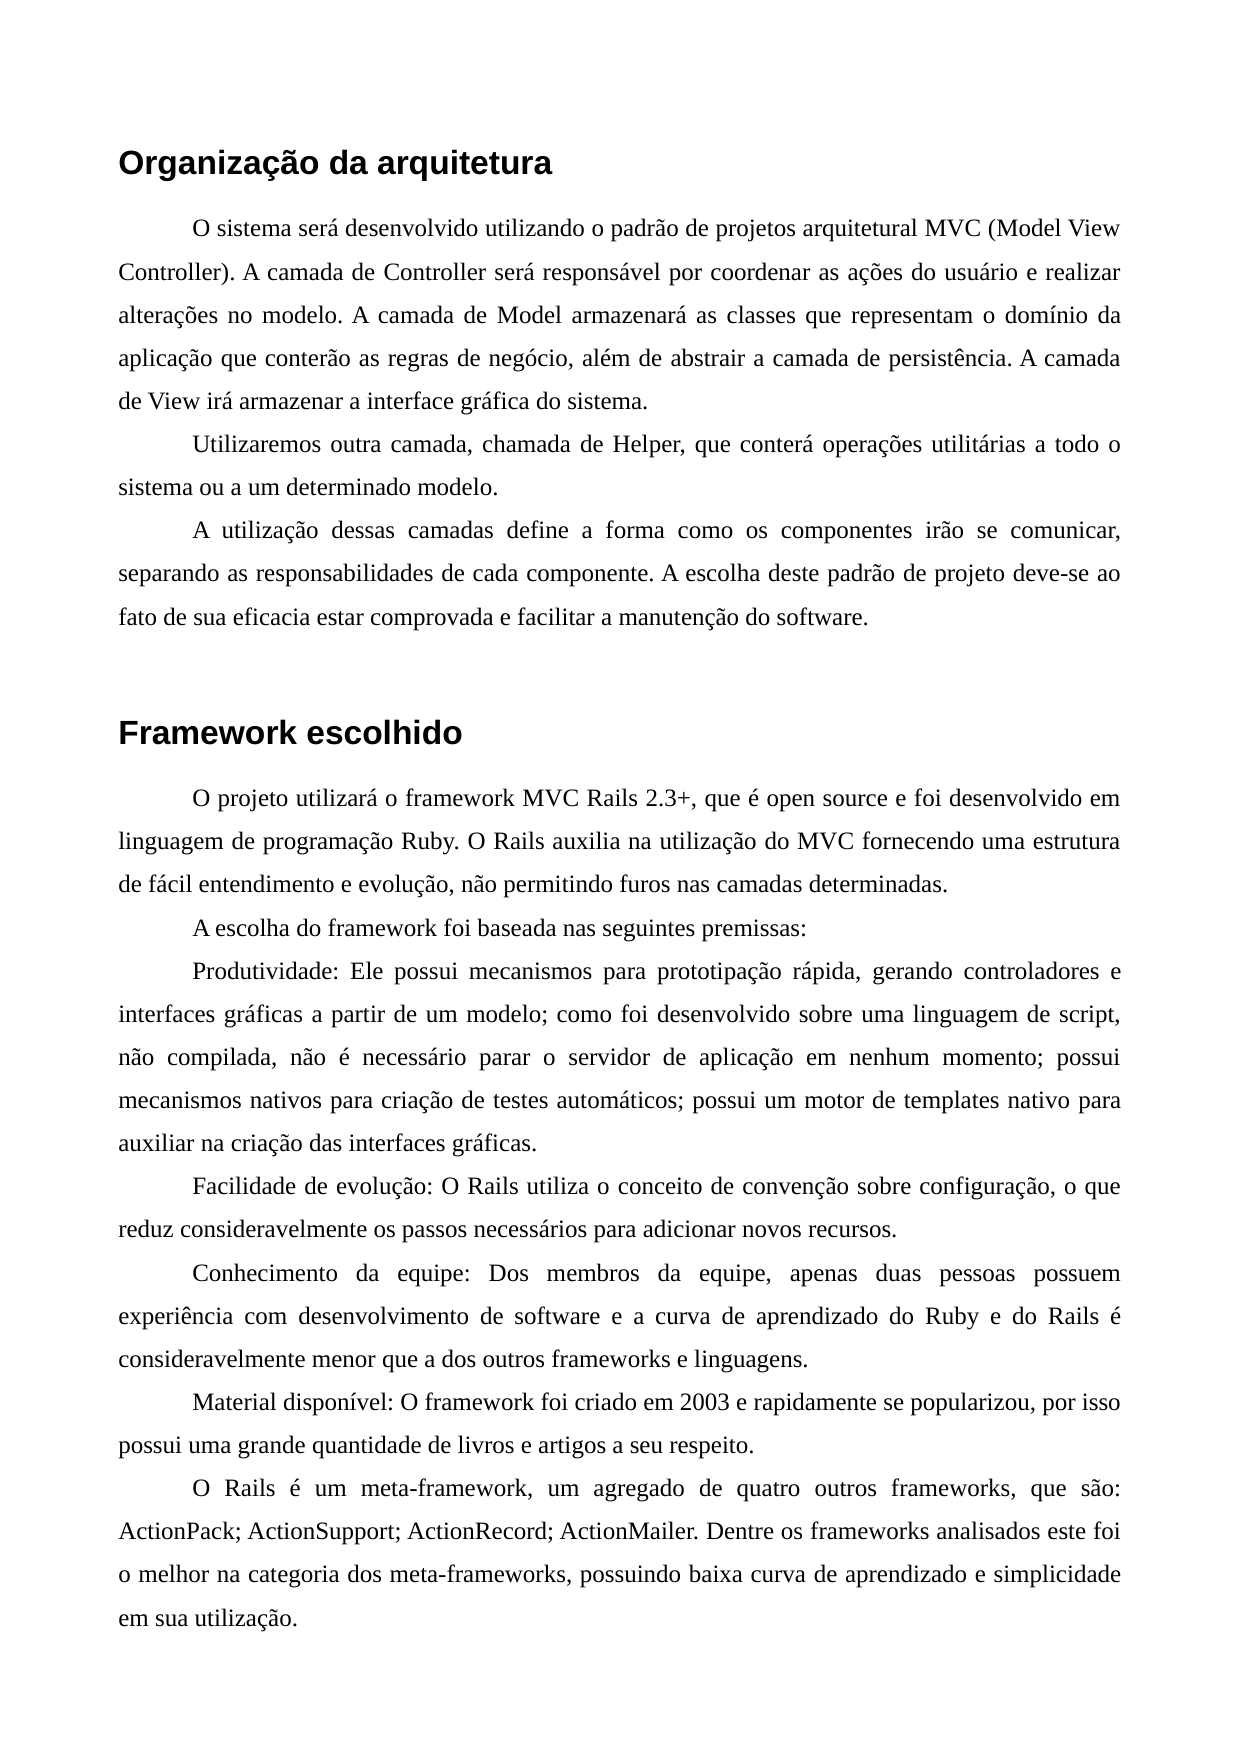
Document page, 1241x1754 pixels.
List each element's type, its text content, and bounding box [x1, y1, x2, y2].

text A utilização dessas camadas define a forma como os componentes irão se comunicar, separando as responsabilidades de cada componente. A escolha deste padrão de projeto deve-se ao fato de sua eficacia estar comprovada e facilitar a manutenção do software. [118, 515, 1122, 630]
text Produtividade: Ele possui mecanismos para prototipação rápida, gerando controladores e interfaces gráficas a partir de um modelo; como foi desenvolvido sobre uma linguagem de script, não compilada, não é necessário parar o servidor de aplicação em nenhum momento; possui mecanismos nativos para criação de testes automáticos; possui um motor de templates nativo para auxiliar na criação das interfaces gráficas. [118, 956, 1122, 1157]
subtitle Framework escolhido [118, 713, 1122, 752]
text Conhecimento da equipe: Dos membros da equipe, apenas duas pessoas possuem experiência com desenvolvimento de software e a curva de aprendizado do Ruby e do Rails é consideravelmente menor que a dos outros frameworks e linguagens. [118, 1258, 1122, 1373]
text O sistema será desenvolvido utilizando o padrão de projetos arquitetural MVC (Model View Controller). A camada de Controller será responsável por coordenar as ações do usuário e realizar alterações no modelo. A camada de Model armazenará as classes que representam o domínio da aplicação que conterão as regras de negócio, além de abstrair a camada de persistência. A camada de View irá armazenar a interface gráfica do sistema. [118, 213, 1122, 415]
subtitle Organização da arquitetura [118, 143, 1122, 182]
text A escolha do framework foi baseada nas seguintes premissas: [118, 913, 1122, 941]
text O Rails é um meta-framework, um agregado de quatro outros frameworks, que são: ActionPack; ActionSupport; ActionRecord; ActionMailer. Dentre os frameworks analisados este foi o melhor na categoria dos meta-frameworks, possuindo baixa curva de aprendizado e simplicidade em sua utilização. [118, 1473, 1122, 1631]
text O projeto utilizará o framework MVC Rails 2.3+, que é open source e foi desenvolvido em linguagem de programação Ruby. O Rails auxilia na utilização do MVC fornecendo uma estrutura de fácil entendimento e evolução, não permitindo furos nas camadas determinadas. [118, 783, 1122, 898]
text Material disponível: O framework foi criado em 2003 e rapidamente se popularizou, por isso possui uma grande quantidade de livros e artigos a seu respeito. [118, 1387, 1122, 1459]
text Utilizaremos outra camada, chamada de Helper, que conterá operações utilitárias a todo o sistema ou a um determinado modelo. [118, 429, 1122, 501]
text Facilidade de evolução: O Rails utiliza o conceito de convenção sobre configuração, o que reduz consideravelmente os passos necessários para adicionar novos recursos. [118, 1171, 1122, 1243]
